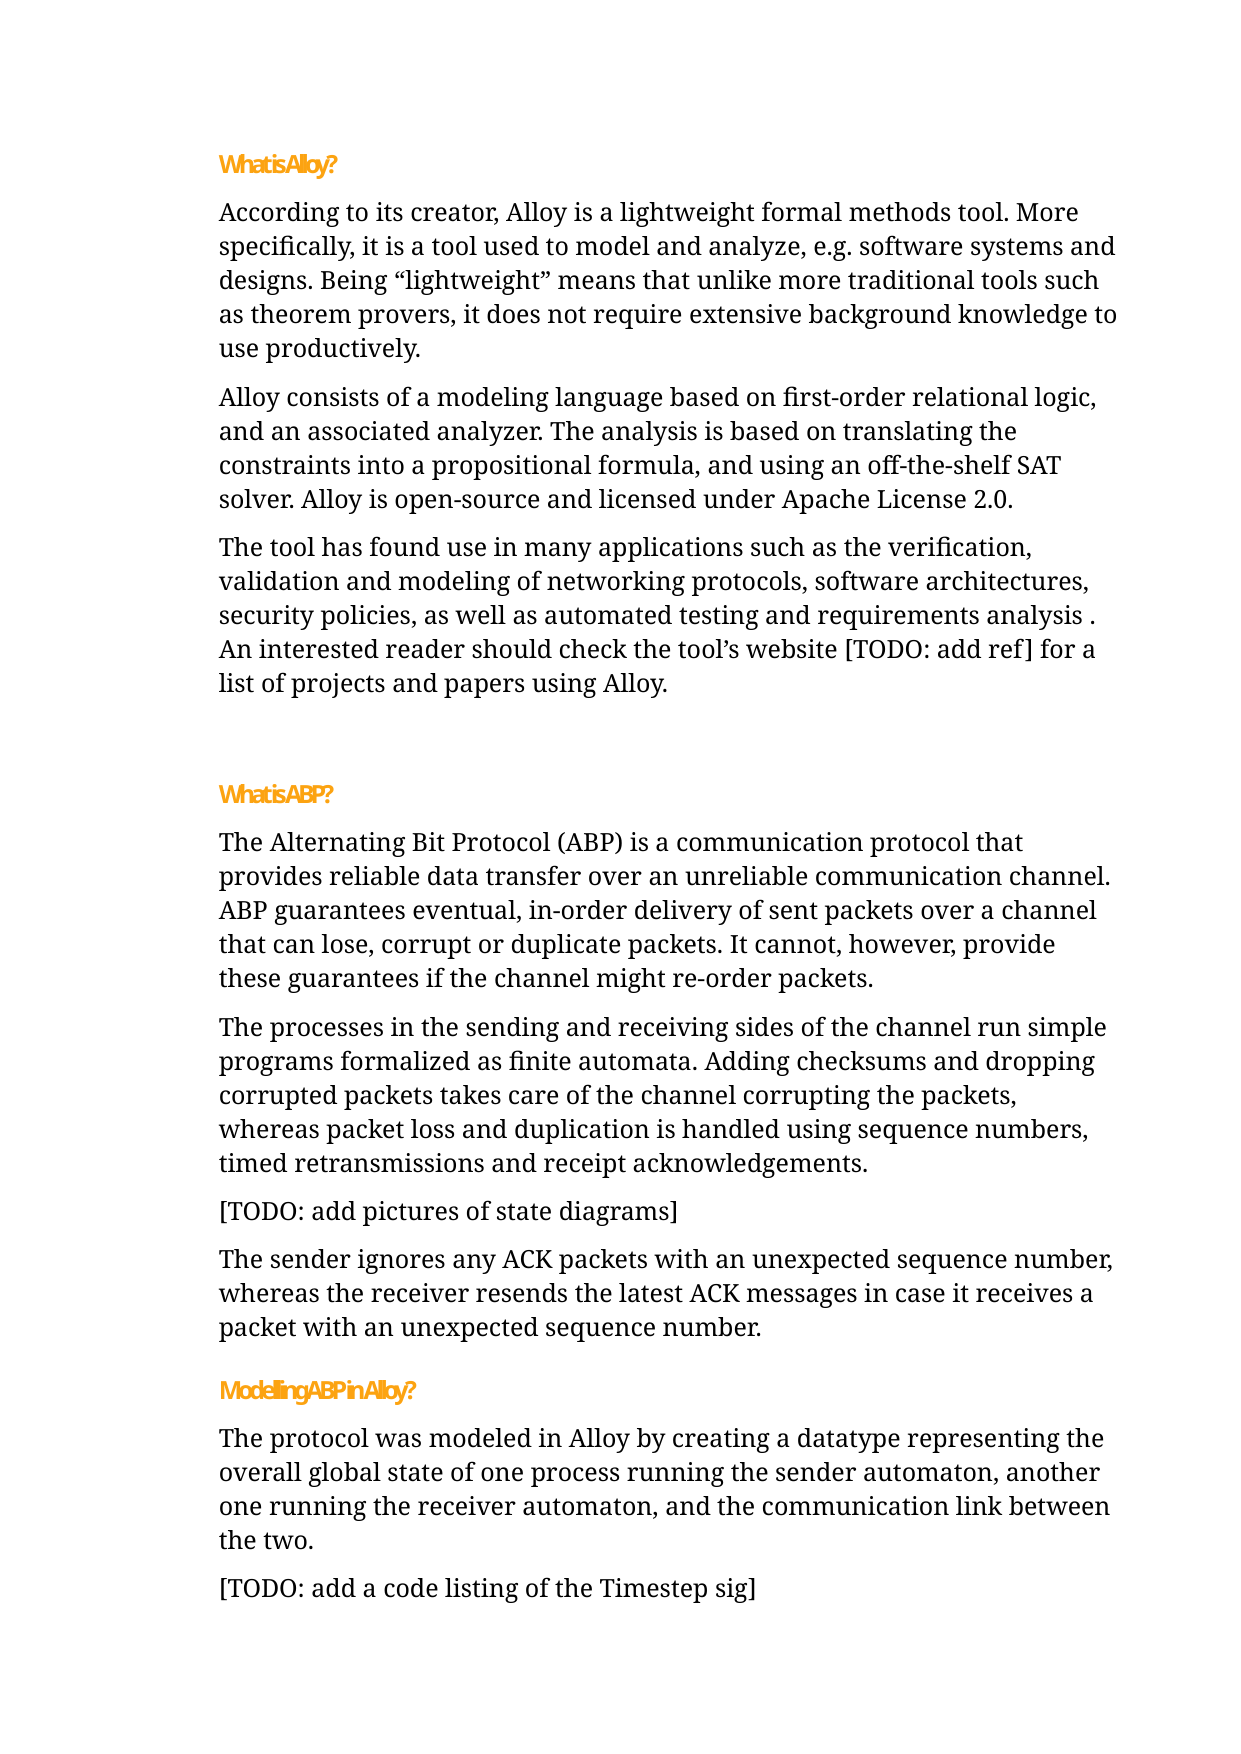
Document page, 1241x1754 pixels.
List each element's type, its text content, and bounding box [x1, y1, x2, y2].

text The tool has found use in many applications such as the verification, validation and modeling of networking protocols, software architectures, security policies, as well as automated testing and requirements analysis . An interested reader should check the tool’s website [TODO: add ref] for a list of projects and papers using Alloy. [218, 529, 1122, 700]
text What is ABP? [218, 776, 1122, 811]
text Alloy consists of a modeling language based on first-order relational logic, and an associated analyzer. The analysis is based on translating the constraints into a propositional formula, and using an off-the-shelf SAT solver. Alloy is open-source and licensed under Apache License 2.0. [218, 379, 1122, 515]
text [TODO: add a code listing of the Timestep sig] [218, 1571, 1122, 1605]
text The Alternating Bit Protocol (ABP) is a communication protocol that provides reliable data transfer over an unreliable communication channel. ABP guarantees eventual, in-order delivery of sent packets over a channel that can lose, corrupt or duplicate packets. It cannot, however, provide these guarantees if the channel might re-order packets. [218, 825, 1122, 995]
text The processes in the sending and receiving sides of the channel run simple programs formalized as finite automata. Adding checksums and dropping corrupted packets takes care of the channel corrupting the packets, whereas packet loss and duplication is handled using sequence numbers, timed retransmissions and receipt acknowledgements. [218, 1009, 1122, 1179]
text ModellingABP in Alloy? [218, 1372, 1122, 1406]
text The protocol was modeled in Alloy by creating a datatype representing the overall global state of one process running the sender automaton, another one running the receiver automaton, and the communication link between the two. [218, 1421, 1122, 1557]
text [TODO: add pictures of state diagrams] [218, 1194, 1122, 1228]
text According to its creator, Alloy is a lightweight formal methods tool. More specifically, it is a tool used to model and analyze, e.g. software systems and designs. Being “lightweight” means that unlike more traditional tools such as theorem provers, it does not require extensive background knowledge to use productively. [218, 195, 1122, 365]
text The sender ignores any ACK packets with an unexpected sequence number, whereas the receiver resends the latest ACK messages in case it receives a packet with an unexpected sequence number. [218, 1242, 1122, 1344]
text What is Alloy? [218, 146, 1122, 181]
